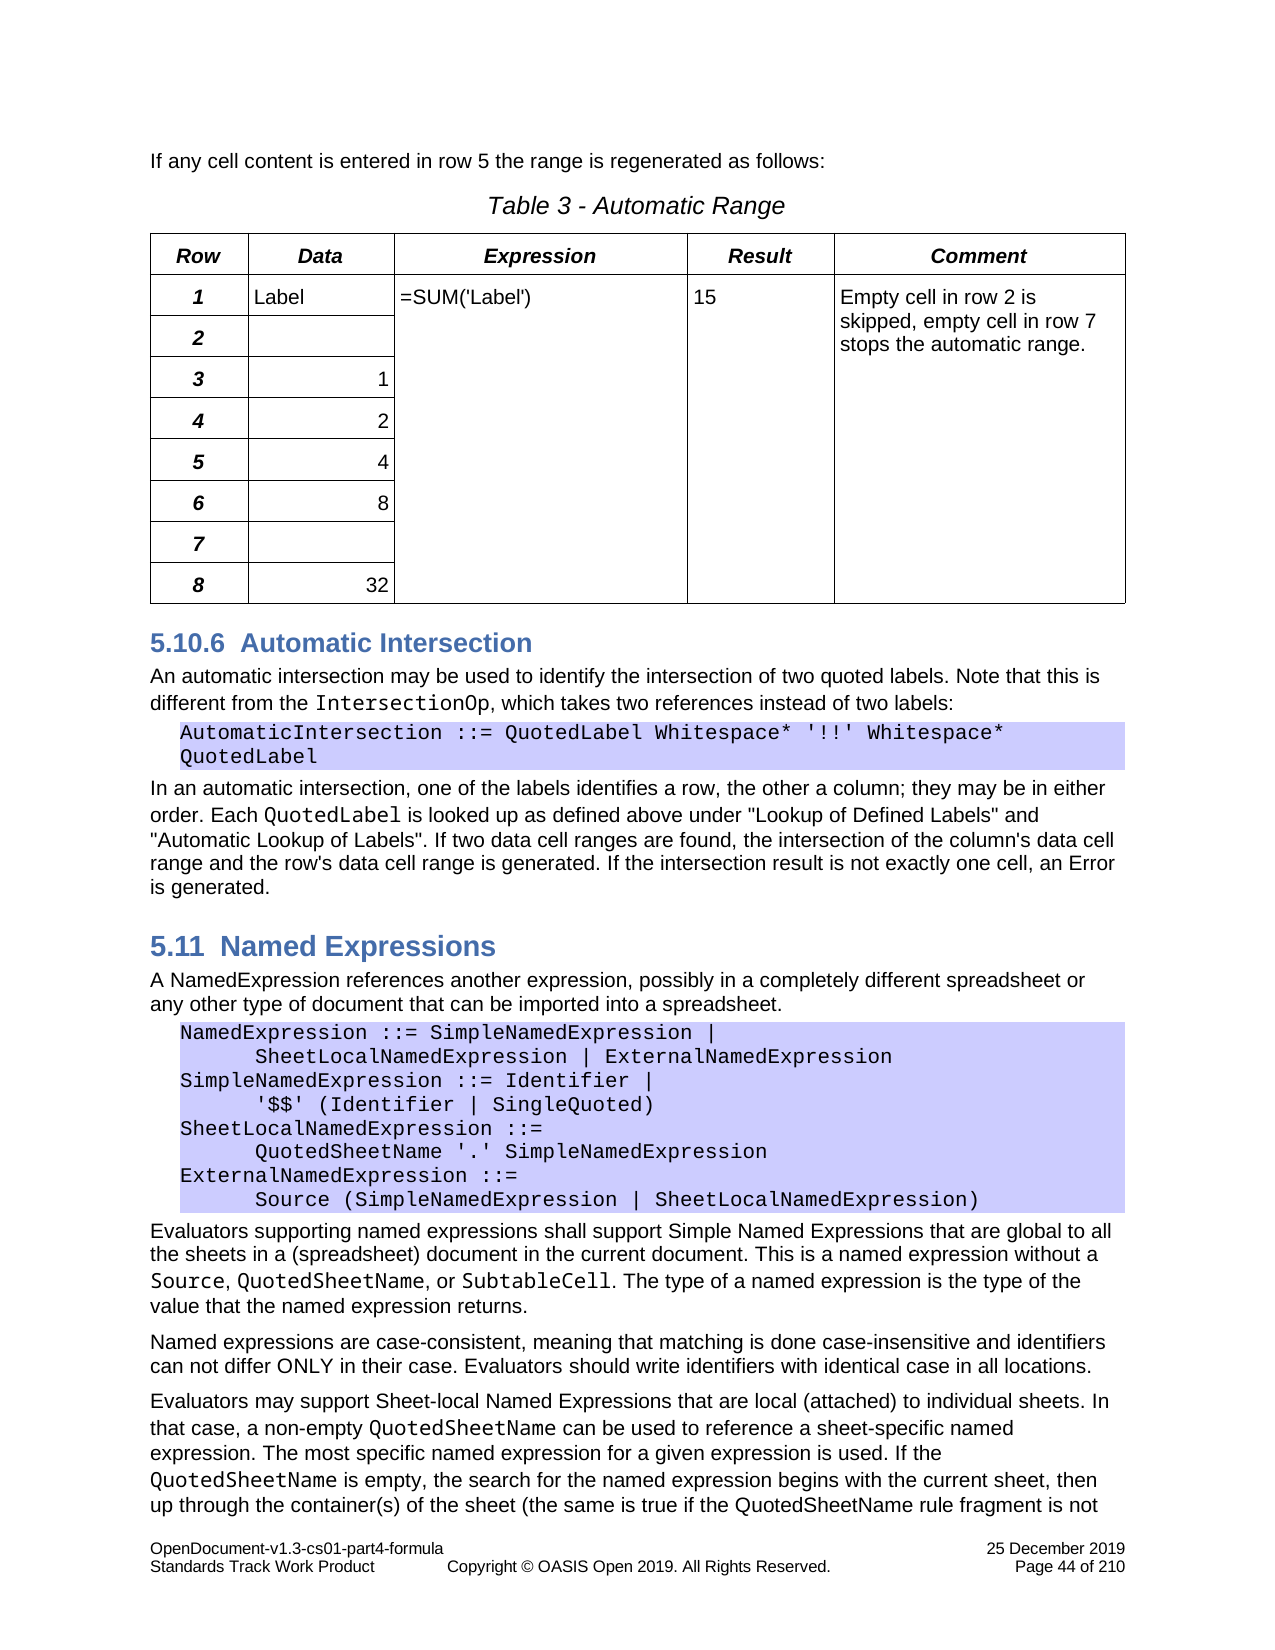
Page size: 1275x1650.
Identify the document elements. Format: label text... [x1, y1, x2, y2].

text ExternalNamedExpression ::= Source (SimpleNamedExpression | SheetLocalNamedExpression) [180, 1165, 1125, 1213]
text An automatic intersection may be used to identify the intersection of two quoted labels. Note that this is different from the IntersectionOp, which takes two references instead of two labels: [150, 664, 1125, 716]
table_header 1 [151, 275, 248, 315]
text Table 3 - Automatic Range [150, 192, 1125, 220]
text A NamedExpression references another expression, possibly in a completely different spreadsheet or any other type of document that can be imported into a spreadsheet. [150, 968, 1125, 1016]
table_cell 32 [249, 563, 394, 603]
table_cell 3 [151, 357, 248, 397]
table_cell 6 [151, 481, 248, 521]
table_cell =SUM('Label') [395, 275, 687, 603]
table_cell [249, 316, 394, 356]
text In an automatic intersection, one of the labels identifies a row, the other a column; they may be in either order. Each QuotedLabel is looked up as defined above under "Lookup of Defined Labels" and "Automatic Lookup of Labels". If two data cell ranges are found, the intersection of the column's data cell range and the row's data cell range is generated. If the intersection result is not exactly one cell, an Error is generated. [150, 776, 1125, 899]
subtitle Automatic Intersection [150, 628, 1125, 658]
table_header Result [688, 234, 834, 274]
table_header Row [151, 234, 248, 274]
text SimpleNamedExpression ::= Identifier | '$$' (Identifier | SingleQuoted) [180, 1069, 1125, 1117]
text Named expressions are case-consistent, meaning that matching is done case-insensitive and identifiers can not differ ONLY in their case. Evaluators should write identifiers with identical case in all locations. [150, 1331, 1125, 1378]
text If any cell content is entered in row 5 the range is regenerated as follows: [150, 150, 1125, 173]
text Evaluators may support Sheet-local Named Expressions that are local (attached) to individual sheets. In that case, a non-empty QuotedSheetName can be used to reference a sheet-specific named expression. The most specific named expression for a given expression is used. If the QuotedSheetName is empty, the search for the named expression begins with the current sheet, then up through the container(s) of the sheet (the same is true if the QuotedSheetName rule fragment is not [150, 1390, 1125, 1517]
table_cell 1 [249, 357, 394, 397]
table_cell 5 [151, 439, 248, 479]
text NamedExpression ::= SimpleNamedExpression | SheetLocalNamedExpression | ExternalNamedExpression [180, 1022, 1125, 1069]
table_cell 4 [151, 398, 248, 438]
subtitle Named Expressions [150, 930, 1125, 962]
table_cell 2 [249, 398, 394, 438]
table_cell [249, 522, 394, 562]
table_cell 15 [688, 275, 834, 603]
table_cell 8 [151, 563, 248, 603]
table_header Expression [395, 234, 687, 274]
text SheetLocalNamedExpression ::= QuotedSheetName '.' SimpleNamedExpression [180, 1117, 1125, 1165]
table_cell 2 [151, 316, 248, 356]
table_header Data [249, 234, 394, 274]
table_cell 7 [151, 522, 248, 562]
text AutomaticIntersection ::= QuotedLabel Whitespace* '!!' Whitespace* QuotedLabel [180, 722, 1125, 770]
text Evaluators supporting named expressions shall support Simple Named Expressions that are global to all the sheets in a (spreadsheet) document in the current document. This is a named expression without a Source, QuotedSheetName, or SubtableCell. The type of a named expression is the type of the value that the named expression returns. [150, 1219, 1125, 1318]
table_header Comment [835, 234, 1125, 274]
table_cell 8 [249, 481, 394, 521]
table_cell Empty cell in row 2 is skipped, empty cell in row 7 stops the automatic range. [835, 275, 1125, 603]
table_header Label [249, 275, 394, 315]
table_cell 4 [249, 439, 394, 479]
